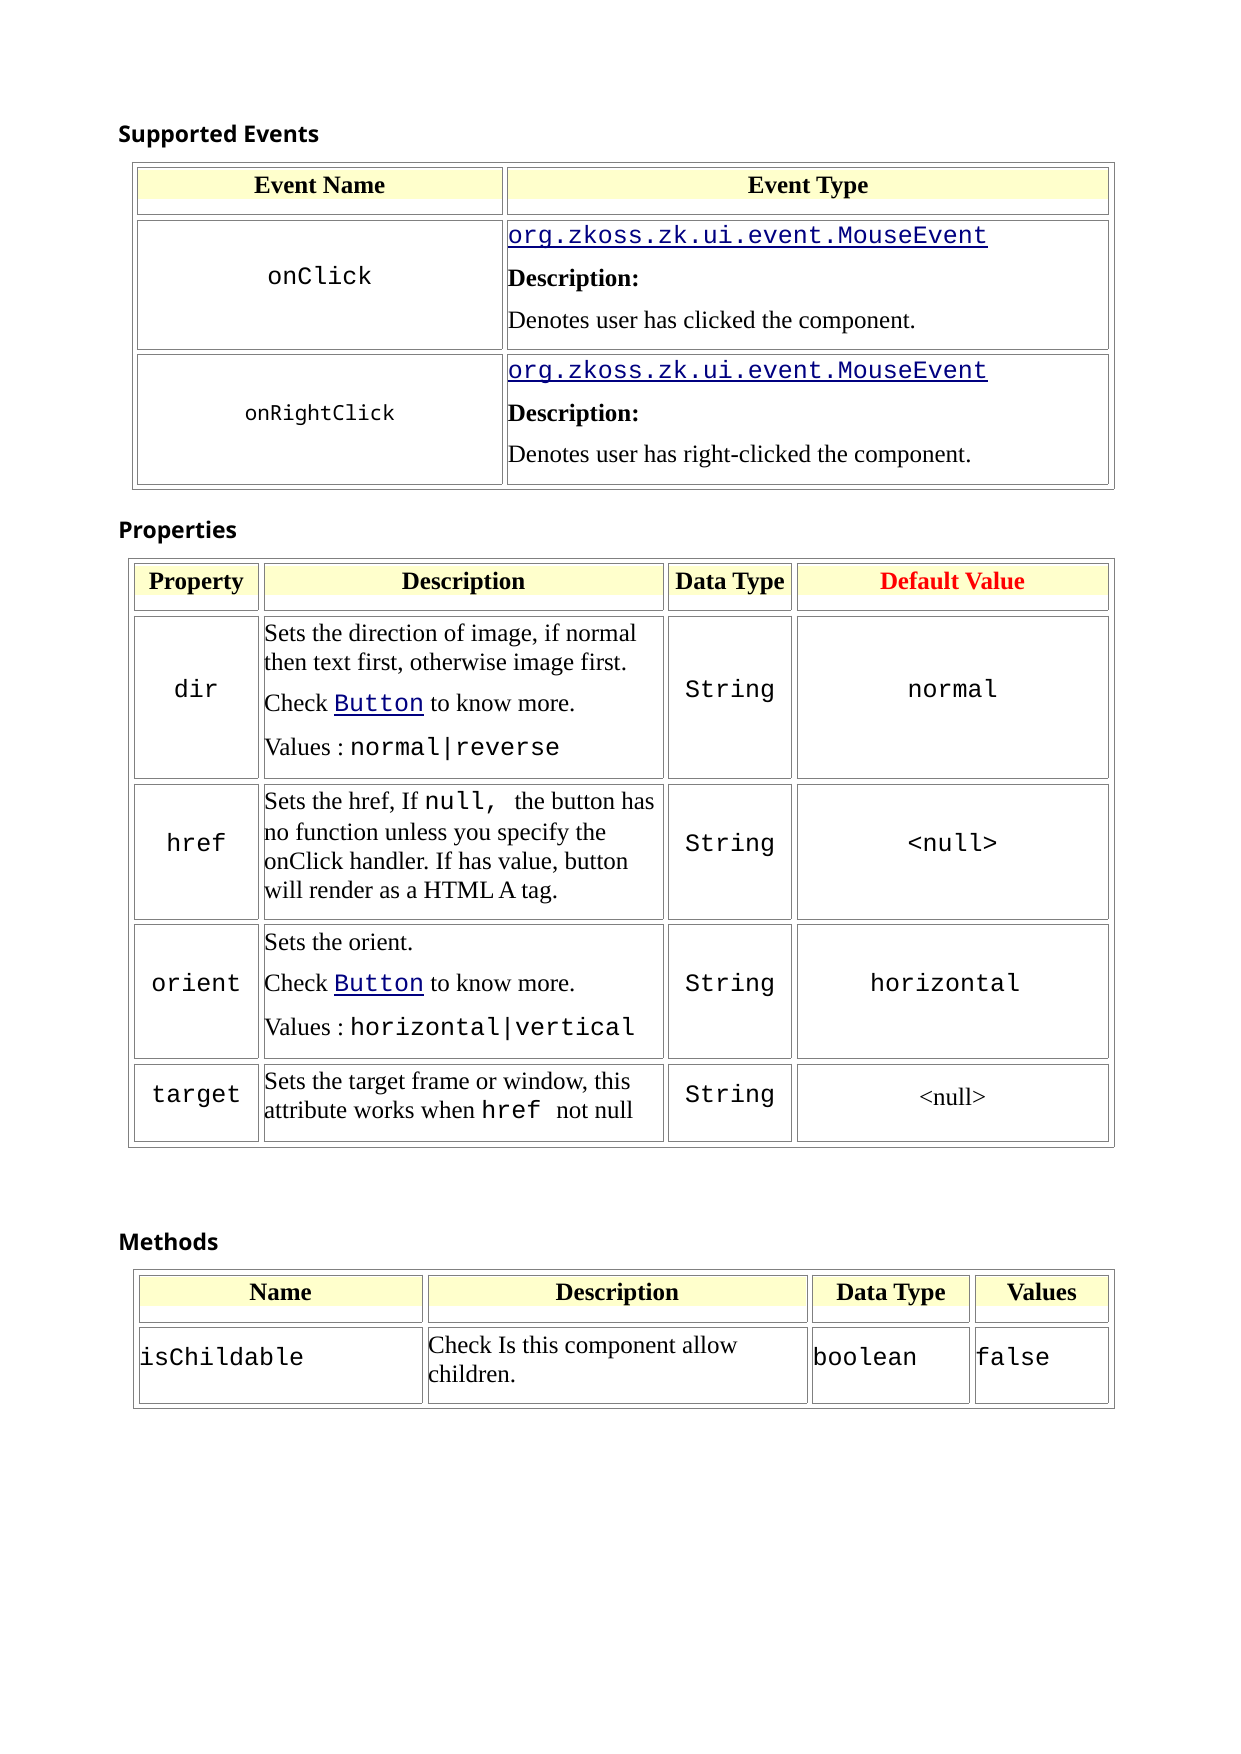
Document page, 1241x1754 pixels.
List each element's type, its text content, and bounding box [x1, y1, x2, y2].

table_header Data Type [809, 1270, 972, 1322]
table_cell href [131, 778, 261, 919]
table_cell <null> [794, 778, 1111, 919]
table_cell normal [794, 610, 1111, 778]
table_header Description [261, 559, 666, 610]
table_cell dir [131, 610, 261, 778]
table_cell org.zkoss.zk.ui.event.MouseEvent Description: Denotes user has clicked the component. [505, 214, 1111, 349]
table_cell Sets the href, If null, the button has no function unless you specify the onClick handler. If has value, button will render as a HTML A tag. [261, 778, 666, 919]
table_cell horizontal [794, 919, 1111, 1058]
table_cell Check Is this component allow children. [425, 1322, 809, 1403]
table_header Event Name [134, 163, 505, 214]
table_cell false [972, 1322, 1111, 1403]
table_header Name [136, 1270, 425, 1322]
subtitle Supported Events [118, 118, 1122, 149]
table_header Property [131, 559, 261, 610]
table_cell target [131, 1058, 261, 1141]
table_header Default Value [794, 559, 1111, 610]
table_cell boolean [809, 1322, 972, 1403]
table_cell String [666, 919, 794, 1058]
table_cell isChildable [136, 1322, 425, 1403]
table_cell org.zkoss.zk.ui.event.MouseEvent Description: Denotes user has right-clicked the component. [505, 349, 1111, 483]
table_cell orient [131, 919, 261, 1058]
table_cell <null> [794, 1058, 1111, 1141]
table_header Data Type [666, 559, 794, 610]
table_cell Sets the target frame or window, this attribute works when href not null [261, 1058, 666, 1141]
table_cell String [666, 778, 794, 919]
table_cell Sets the orient. Check Button to know more. Values : horizontal|vertical [261, 919, 666, 1058]
table_cell String [666, 1058, 794, 1141]
table_cell String [666, 610, 794, 778]
table_header Description [425, 1270, 809, 1322]
table_header Event Type [505, 163, 1111, 214]
table_cell onClick [134, 214, 505, 349]
table_cell onRightClick [134, 349, 505, 483]
table_header Values [972, 1270, 1111, 1322]
table_cell Sets the direction of image, if normal then text first, otherwise image first. Check Button to know more. Values : normal|reverse [261, 610, 666, 778]
subtitle Methods [118, 1225, 1122, 1257]
subtitle Properties [118, 514, 1122, 545]
